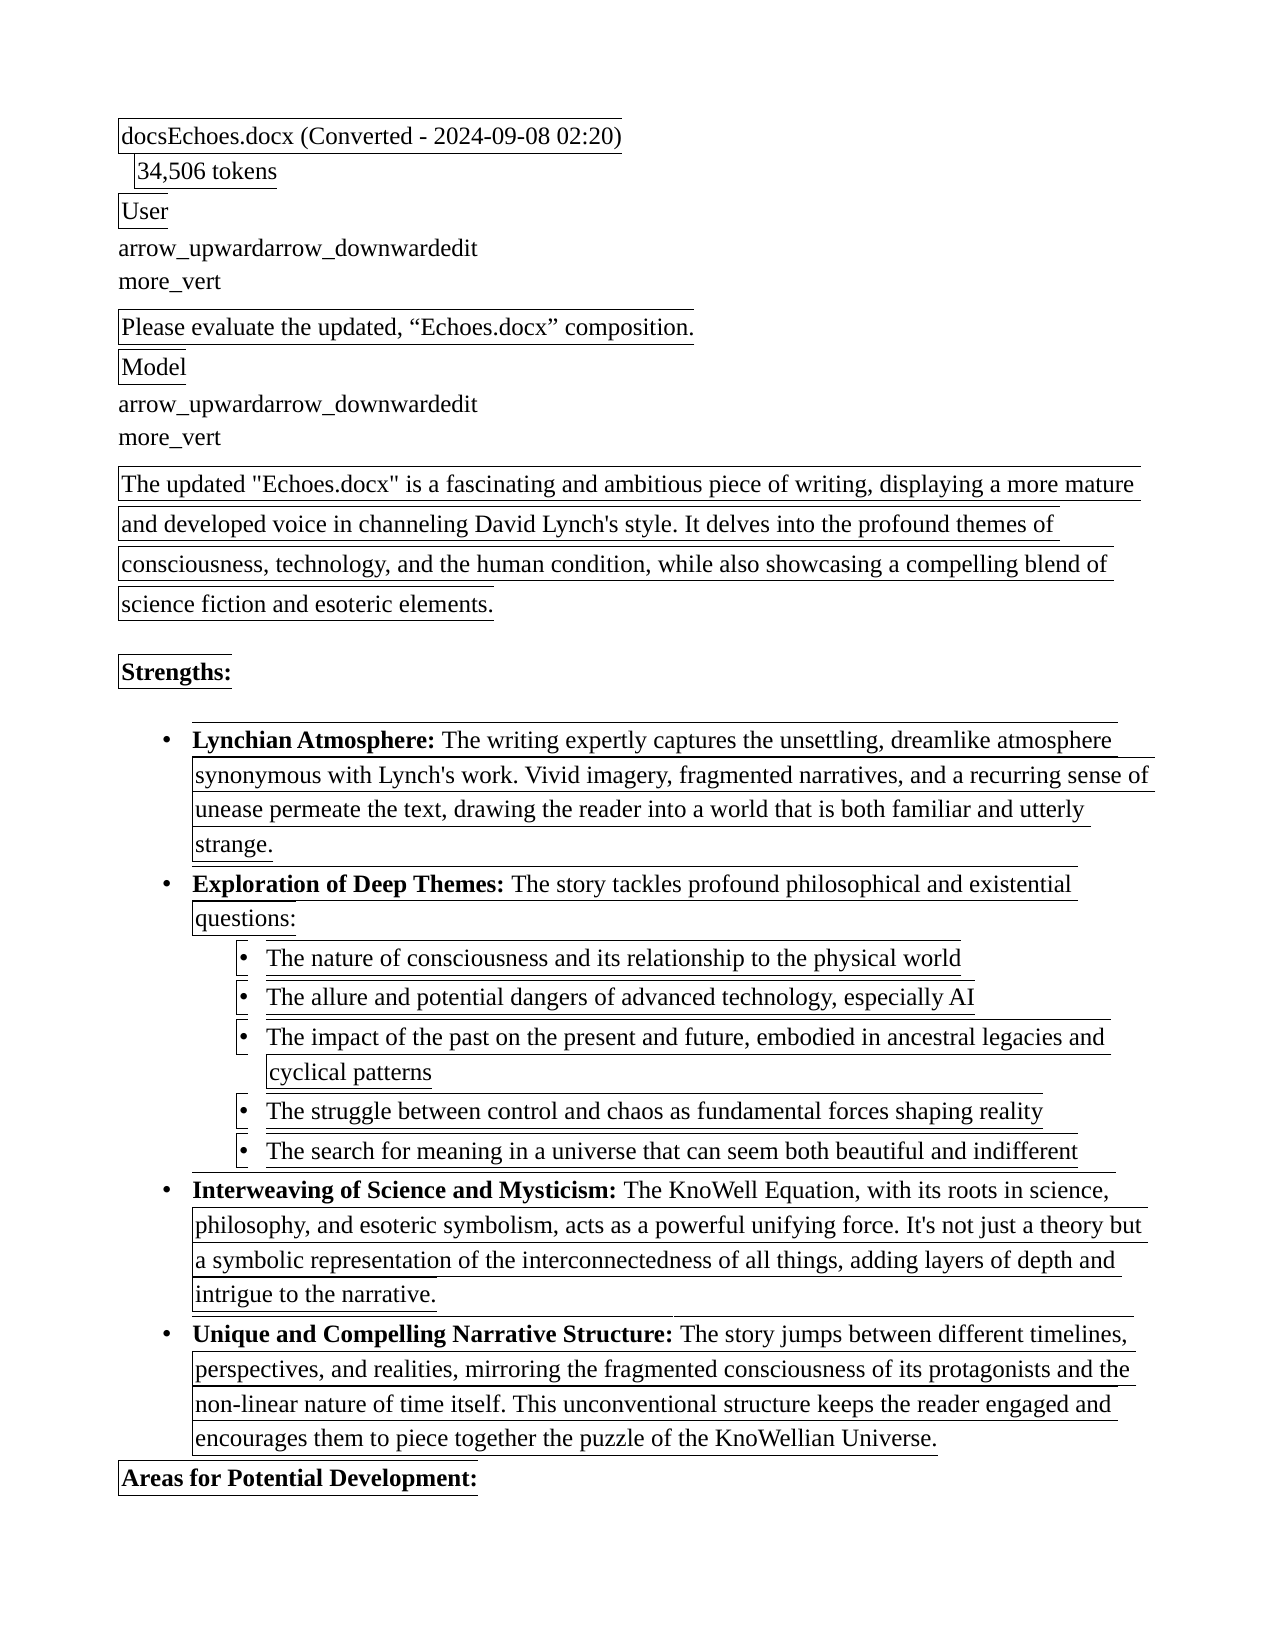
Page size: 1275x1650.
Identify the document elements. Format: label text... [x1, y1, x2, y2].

list The nature of consciousness and its relationship to the physical world [237, 940, 1157, 975]
text User [119, 193, 1157, 228]
text arrow_upwardarrow_downwardedit [118, 389, 1157, 418]
list Exploration of Deep Themes: The story tackles profound philosophical and existential questions: [162, 866, 1157, 935]
list The search for meaning in a universe that can seem both beautiful and indifferent [237, 1133, 1157, 1167]
list Unique and Compelling Narrative Structure: The story jumps between different timelines, perspectives, and realities, mirroring the fragmented consciousness of its protagonists and the non-linear nature of time itself. This unconventional structure keeps the reader engaged and encourages them to piece together the puzzle of the KnoWellian Universe. [162, 1316, 1157, 1455]
text The updated "Echoes.docx" is a fascinating and ambitious piece of writing, displaying a more mature and developed voice in channeling David Lynch's style. It delves into the profound themes of consciousness, technology, and the human condition, while also showcasing a compelling blend of science fiction and esoteric elements. [118, 466, 1157, 620]
text more_vert [118, 266, 1157, 295]
text more_vert [118, 422, 1157, 451]
text 34,506 tokens [135, 153, 1157, 188]
list Lynchian Atmosphere: The writing expertly captures the unsettling, dreamlike atmosphere synonymous with Lynch's work. Vivid imagery, fragmented narratives, and a recurring sense of unease permeate the text, drawing the reader into a world that is both familiar and utterly strange. [162, 722, 1157, 861]
text Please evaluate the updated, “Echoes.docx” composition. [119, 309, 1157, 344]
list Interweaving of Science and Mysticism: The KnoWell Equation, with its roots in science, philosophy, and esoteric symbolism, acts as a powerful unifying force. It's not just a theory but a symbolic representation of the interconnectedness of all things, adding layers of depth and intrigue to the narrative. [162, 1172, 1157, 1311]
text arrow_upwardarrow_downwardedit [118, 233, 1157, 262]
list The allure and potential dangers of advanced technology, especially AI [236, 979, 1157, 1014]
list The impact of the past on the present and future, embodied in ancestral legacies and cyclical patterns [236, 1019, 1157, 1088]
list The struggle between control and chaos as fundamental forces shaping reality [237, 1093, 1157, 1128]
text docsEchoes.docx (Converted - 2024-09-08 02:20) [119, 118, 1157, 153]
text Areas for Potential Development: [119, 1460, 1157, 1495]
text Model [119, 349, 1157, 384]
text Strengths: [119, 654, 1157, 688]
